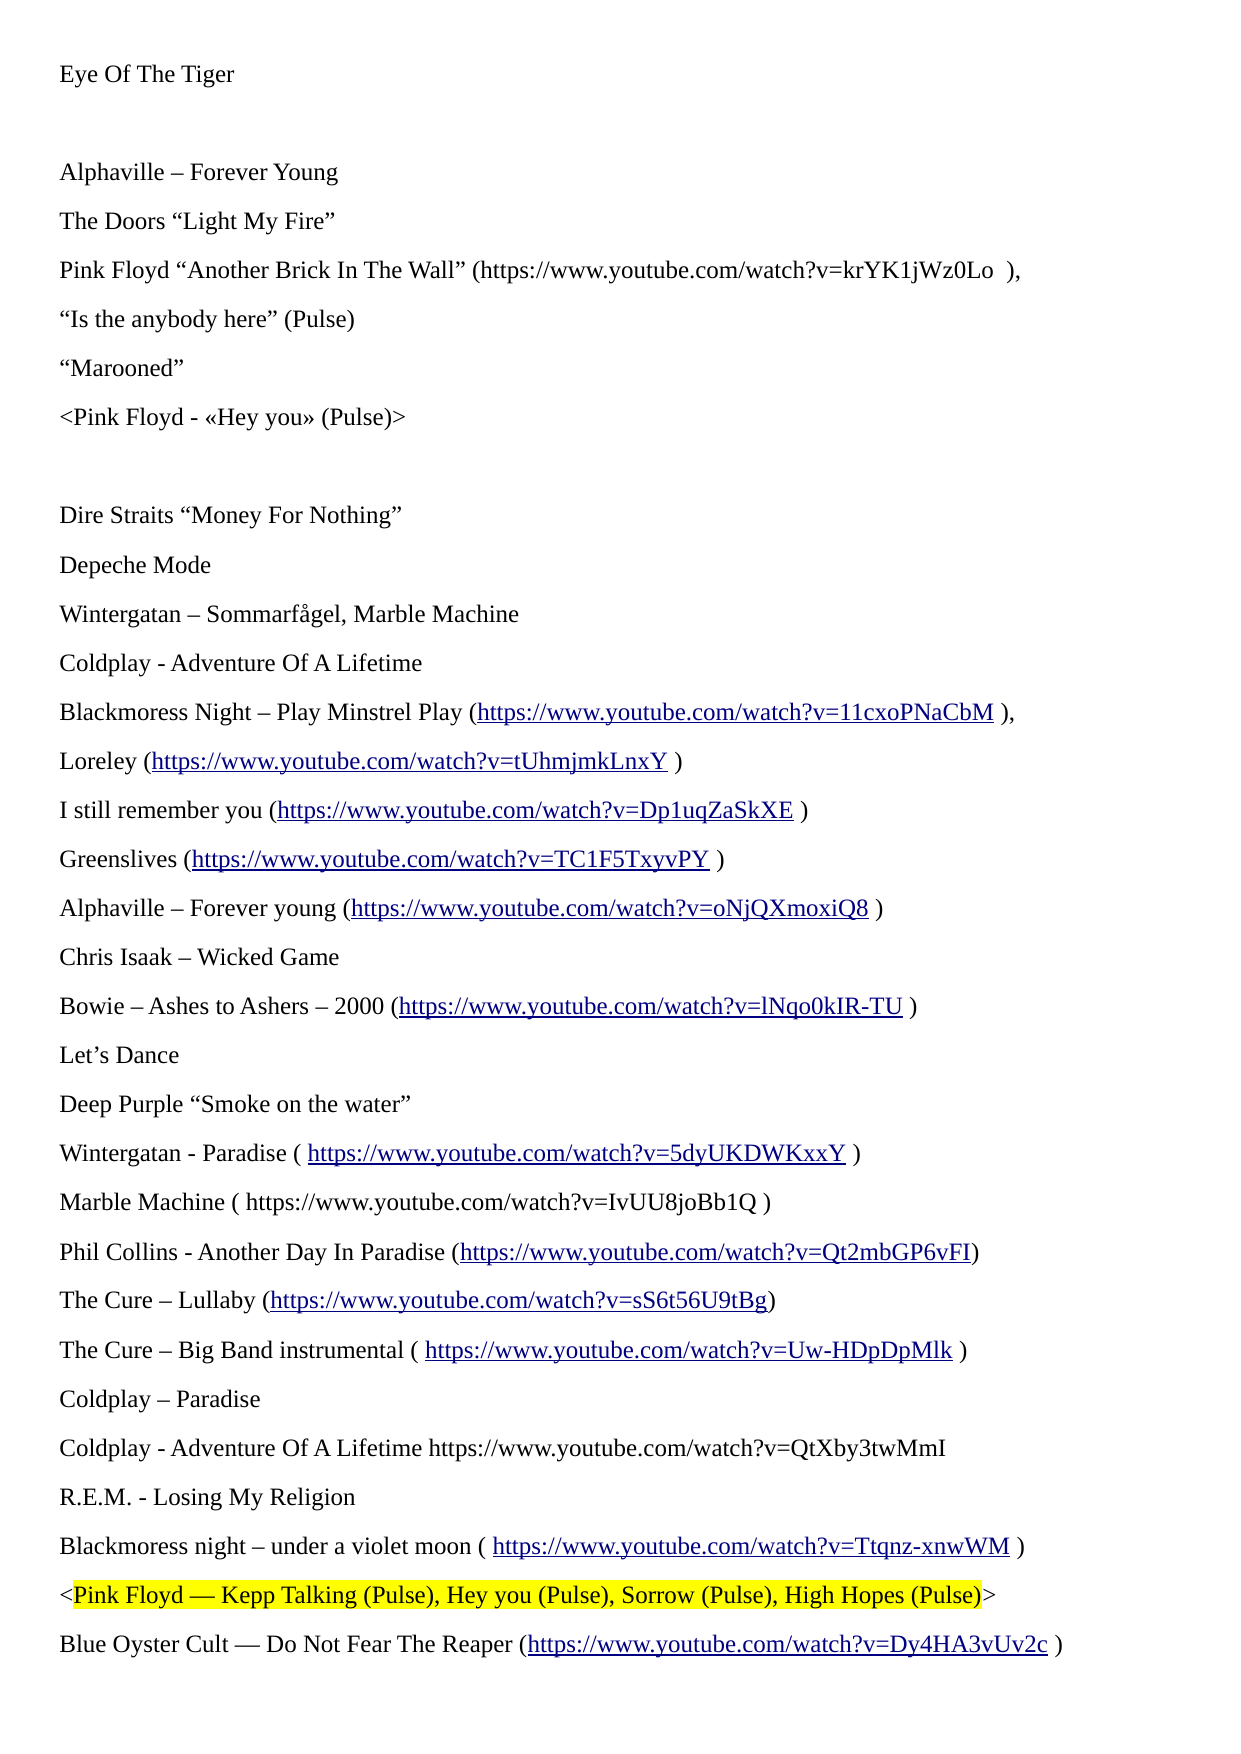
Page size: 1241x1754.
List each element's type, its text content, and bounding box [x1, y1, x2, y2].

text Eye Of The Tiger [59, 59, 1181, 88]
text The Doors “Light My Fire” [59, 206, 1181, 235]
text Let’s Dance [59, 1040, 1181, 1069]
text Wintergatan – Sommarfågel, Marble Machine [59, 599, 1181, 627]
text Alphaville – Forever Young [59, 157, 1181, 186]
text <Pink Floyd — Kepp Talking (Pulse), Hey you (Pulse), Sorrow (Pulse), High Hopes (Pulse)> [59, 1580, 1181, 1609]
text Coldplay - Adventure Of A Lifetime [59, 648, 1181, 677]
text Bowie – Ashes to Ashers – 2000 (https://www.youtube.com/watch?v=lNqo0kIR-TU ) [59, 991, 1181, 1020]
text Coldplay – Paradise [59, 1384, 1181, 1412]
text Blue Oyster Cult — Do Not Fear The Reaper (https://www.youtube.com/watch?v=Dy4HA3vUv2c ) [59, 1629, 1181, 1658]
text I still remember you (https://www.youtube.com/watch?v=Dp1uqZaSkXE ) [59, 795, 1181, 824]
text Deep Purple “Smoke on the water” [59, 1089, 1181, 1118]
text Dire Straits “Money For Nothing” [59, 501, 1181, 529]
text Greenslives (https://www.youtube.com/watch?v=TC1F5TxyvPY ) [59, 844, 1181, 873]
text Marble Machine ( https://www.youtube.com/watch?v=IvUU8joBb1Q ) [59, 1187, 1181, 1216]
text Depeche Mode [59, 550, 1181, 578]
text The Cure – Lullaby (https://www.youtube.com/watch?v=sS6t56U9tBg) [59, 1286, 1181, 1314]
text “Is the anybody here” (Pulse) [59, 304, 1181, 333]
text Alphaville – Forever young (https://www.youtube.com/watch?v=oNjQXmoxiQ8 ) [59, 893, 1181, 922]
text Blackmoress Night – Play Minstrel Play (https://www.youtube.com/watch?v=11cxoPNaCbM ), [59, 697, 1181, 726]
text Phil Collins - Another Day In Paradise (https://www.youtube.com/watch?v=Qt2mbGP6vFI) [59, 1237, 1181, 1265]
text <Pink Floyd - «Hey you» (Pulse)> [59, 402, 1181, 431]
text “Marooned” [59, 353, 1181, 382]
text Pink Floyd “Another Brick In The Wall” (https://www.youtube.com/watch?v=krYK1jWz0Lo ), [59, 255, 1181, 284]
text Blackmoress night – under a violet moon ( https://www.youtube.com/watch?v=Ttqnz-xnwWM ) [59, 1531, 1181, 1560]
text Wintergatan - Paradise ( https://www.youtube.com/watch?v=5dyUKDWKxxY ) [59, 1138, 1181, 1167]
text Loreley (https://www.youtube.com/watch?v=tUhmjmkLnxY ) [59, 746, 1181, 775]
text Coldplay - Adventure Of A Lifetime https://www.youtube.com/watch?v=QtXby3twMmI [59, 1433, 1181, 1462]
text R.E.M. - Losing My Religion [59, 1482, 1181, 1511]
text The Cure – Big Band instrumental ( https://www.youtube.com/watch?v=Uw-HDpDpMlk ) [59, 1335, 1181, 1363]
text Chris Isaak – Wicked Game [59, 942, 1181, 971]
